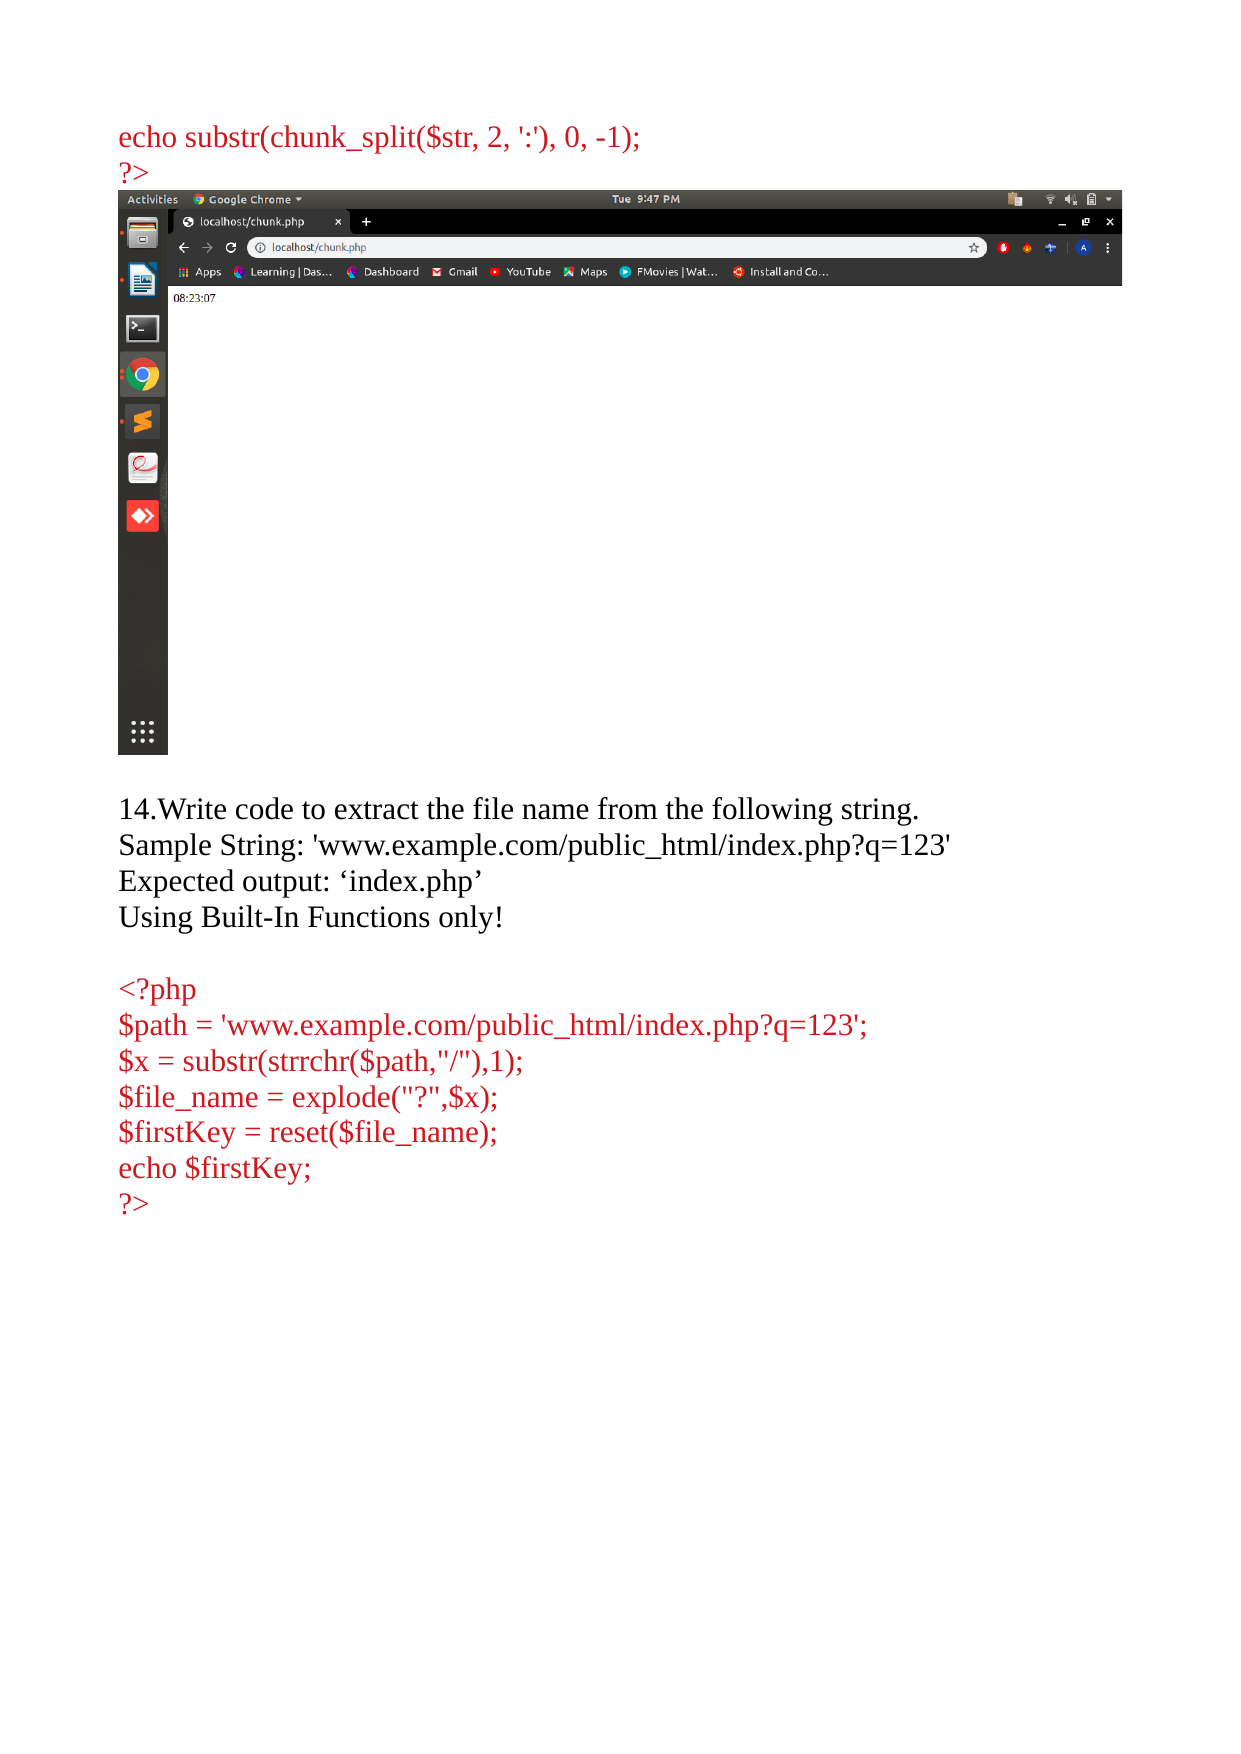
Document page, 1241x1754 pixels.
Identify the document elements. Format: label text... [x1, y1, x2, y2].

text $file_name = explode("?",$x); [118, 1078, 1122, 1114]
text $path = 'www.example.com/public_html/index.php?q=123'; [118, 1006, 1122, 1042]
text ?> [118, 1186, 1122, 1222]
text echo $firstKey; [118, 1150, 1122, 1186]
text $x = substr(strrchr($path,"/"),1); [118, 1042, 1122, 1078]
text echo substr(chunk_split($str, 2, ':'), 0, -1); [118, 118, 1122, 154]
text <?php [118, 970, 1122, 1006]
text $firstKey = reset($file_name); [118, 1114, 1122, 1150]
text 14.Write code to extract the file name from the following string. Sample String: 'www.example.com/public_html/index.php?q=123' Expected output: ‘index.php’ Using Built-In Functions only! [118, 790, 1122, 934]
text ?> [118, 154, 1122, 190]
picture [118, 190, 1123, 755]
